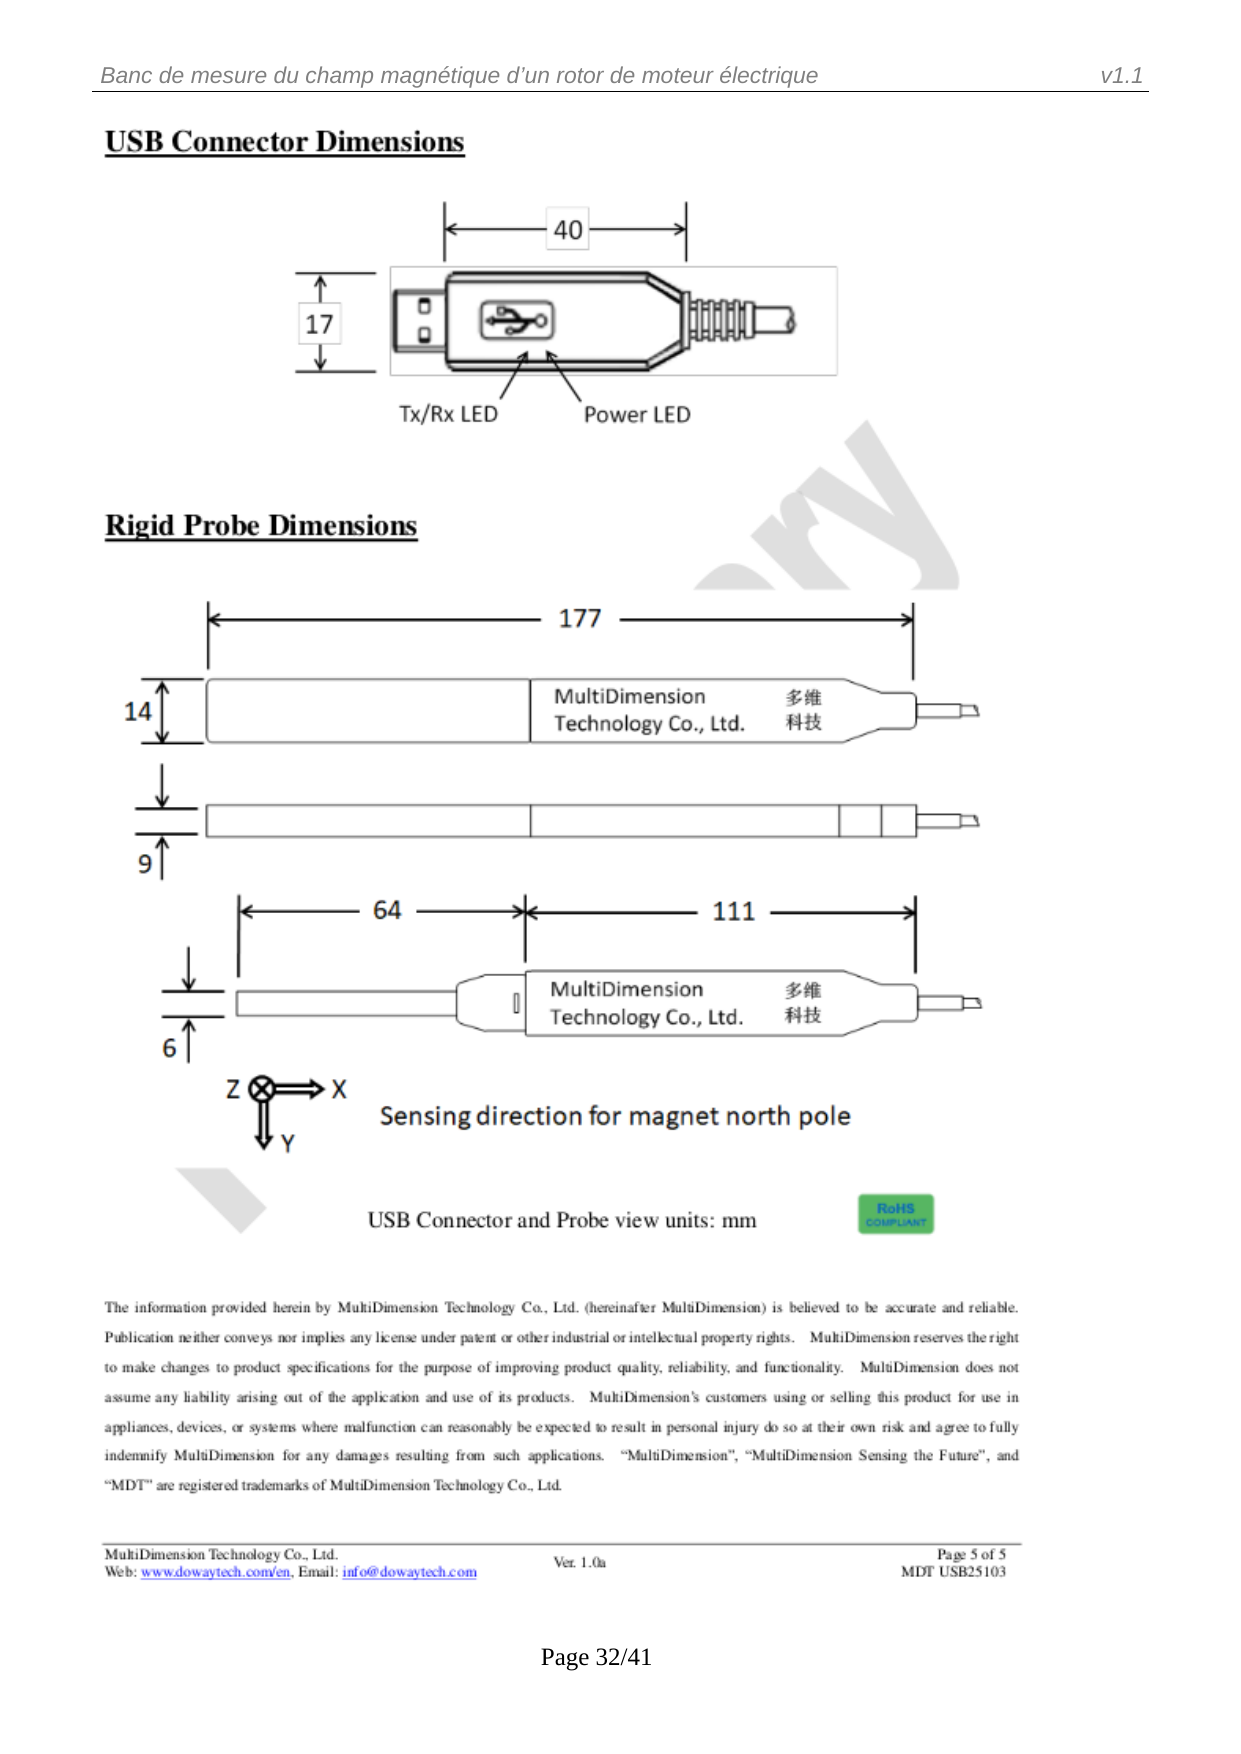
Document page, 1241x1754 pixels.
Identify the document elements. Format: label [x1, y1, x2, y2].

picture [94, 120, 1029, 1583]
